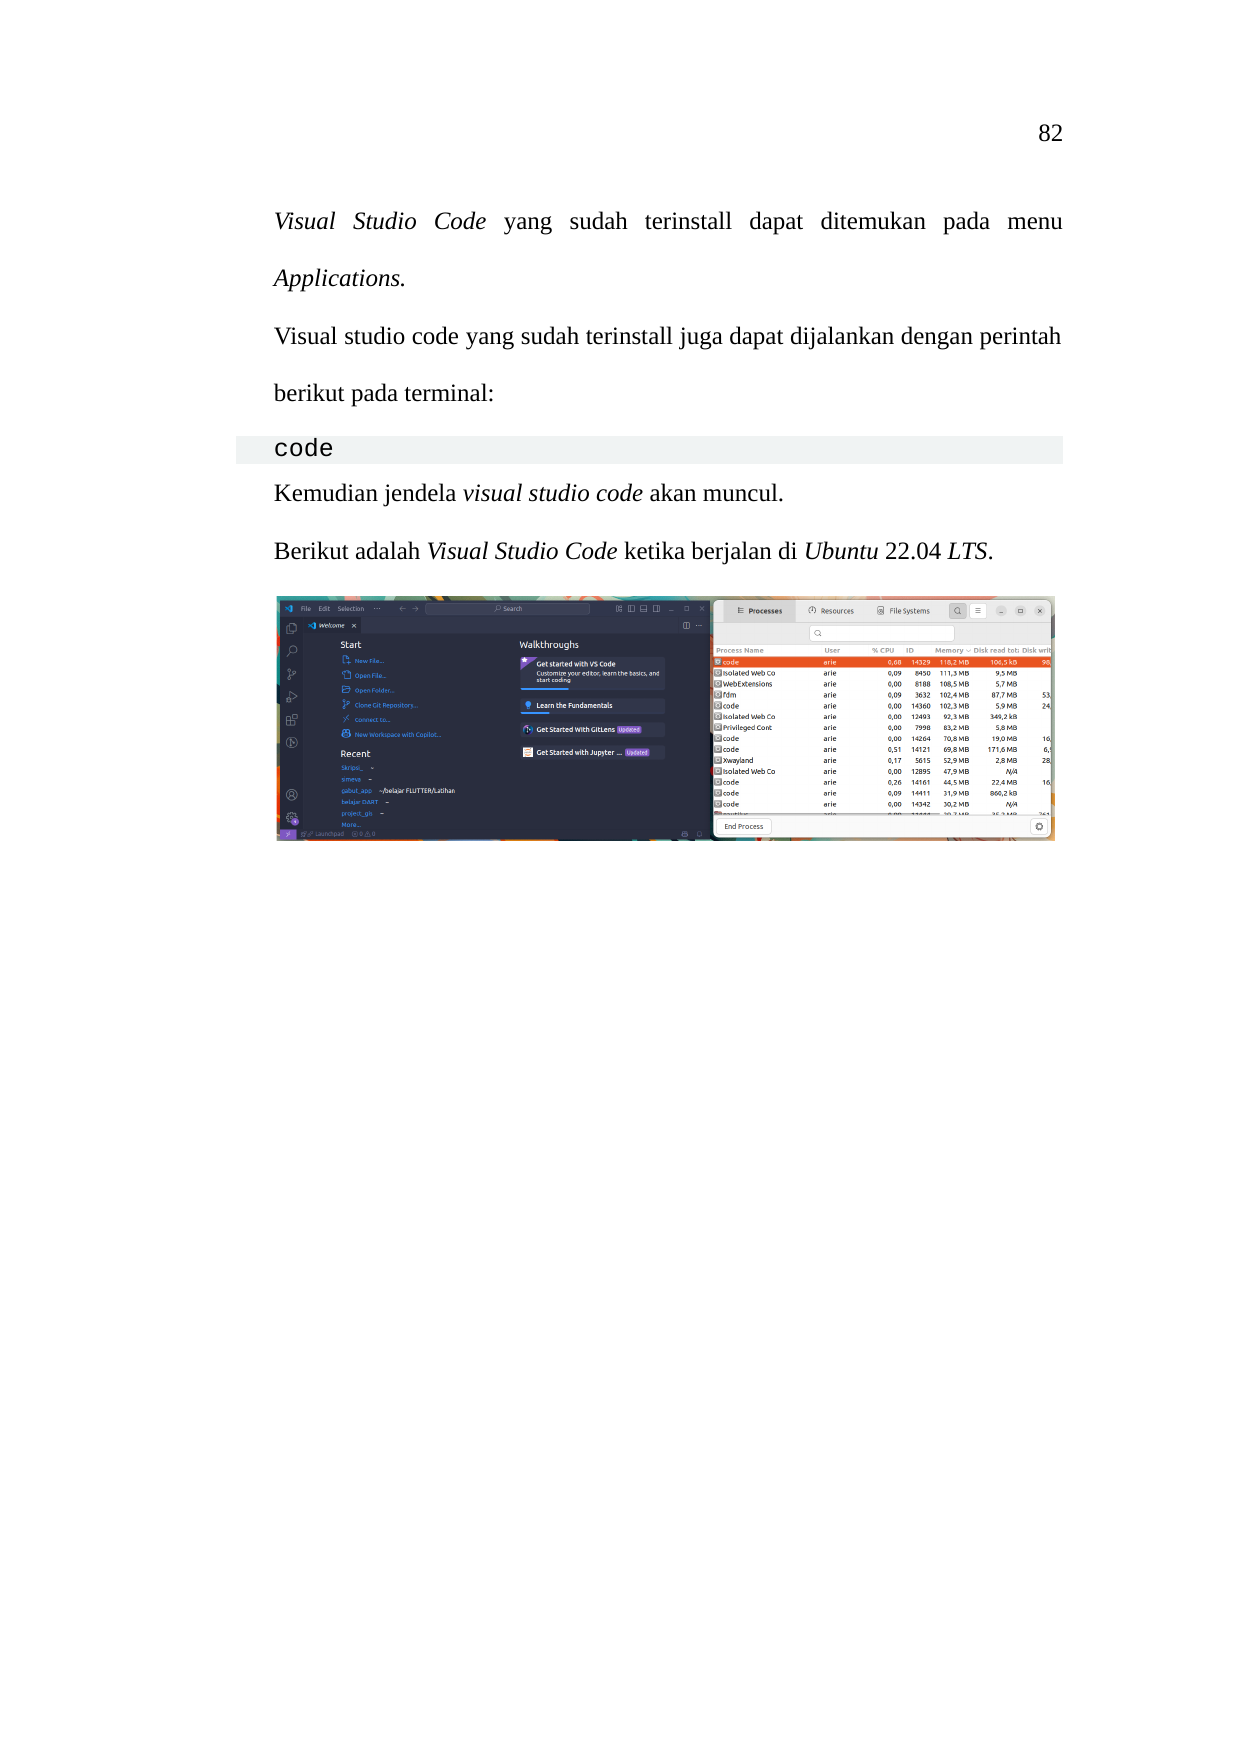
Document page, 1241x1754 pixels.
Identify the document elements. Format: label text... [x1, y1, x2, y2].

list Visual studio code yang sudah terinstall juga dapat dijalankan dengan perintah berikut pada terminal: [236, 321, 1063, 407]
picture [276, 596, 1055, 841]
list code [236, 436, 1063, 464]
list Kemudian jendela visual studio code akan muncul. [236, 478, 1063, 507]
list Visual Studio Code yang sudah terinstall dapat ditemukan pada menu Applications. [236, 206, 1063, 292]
list Berikut adalah Visual Studio Code ketika berjalan di Ubuntu 22.04 LTS. [236, 536, 1063, 565]
